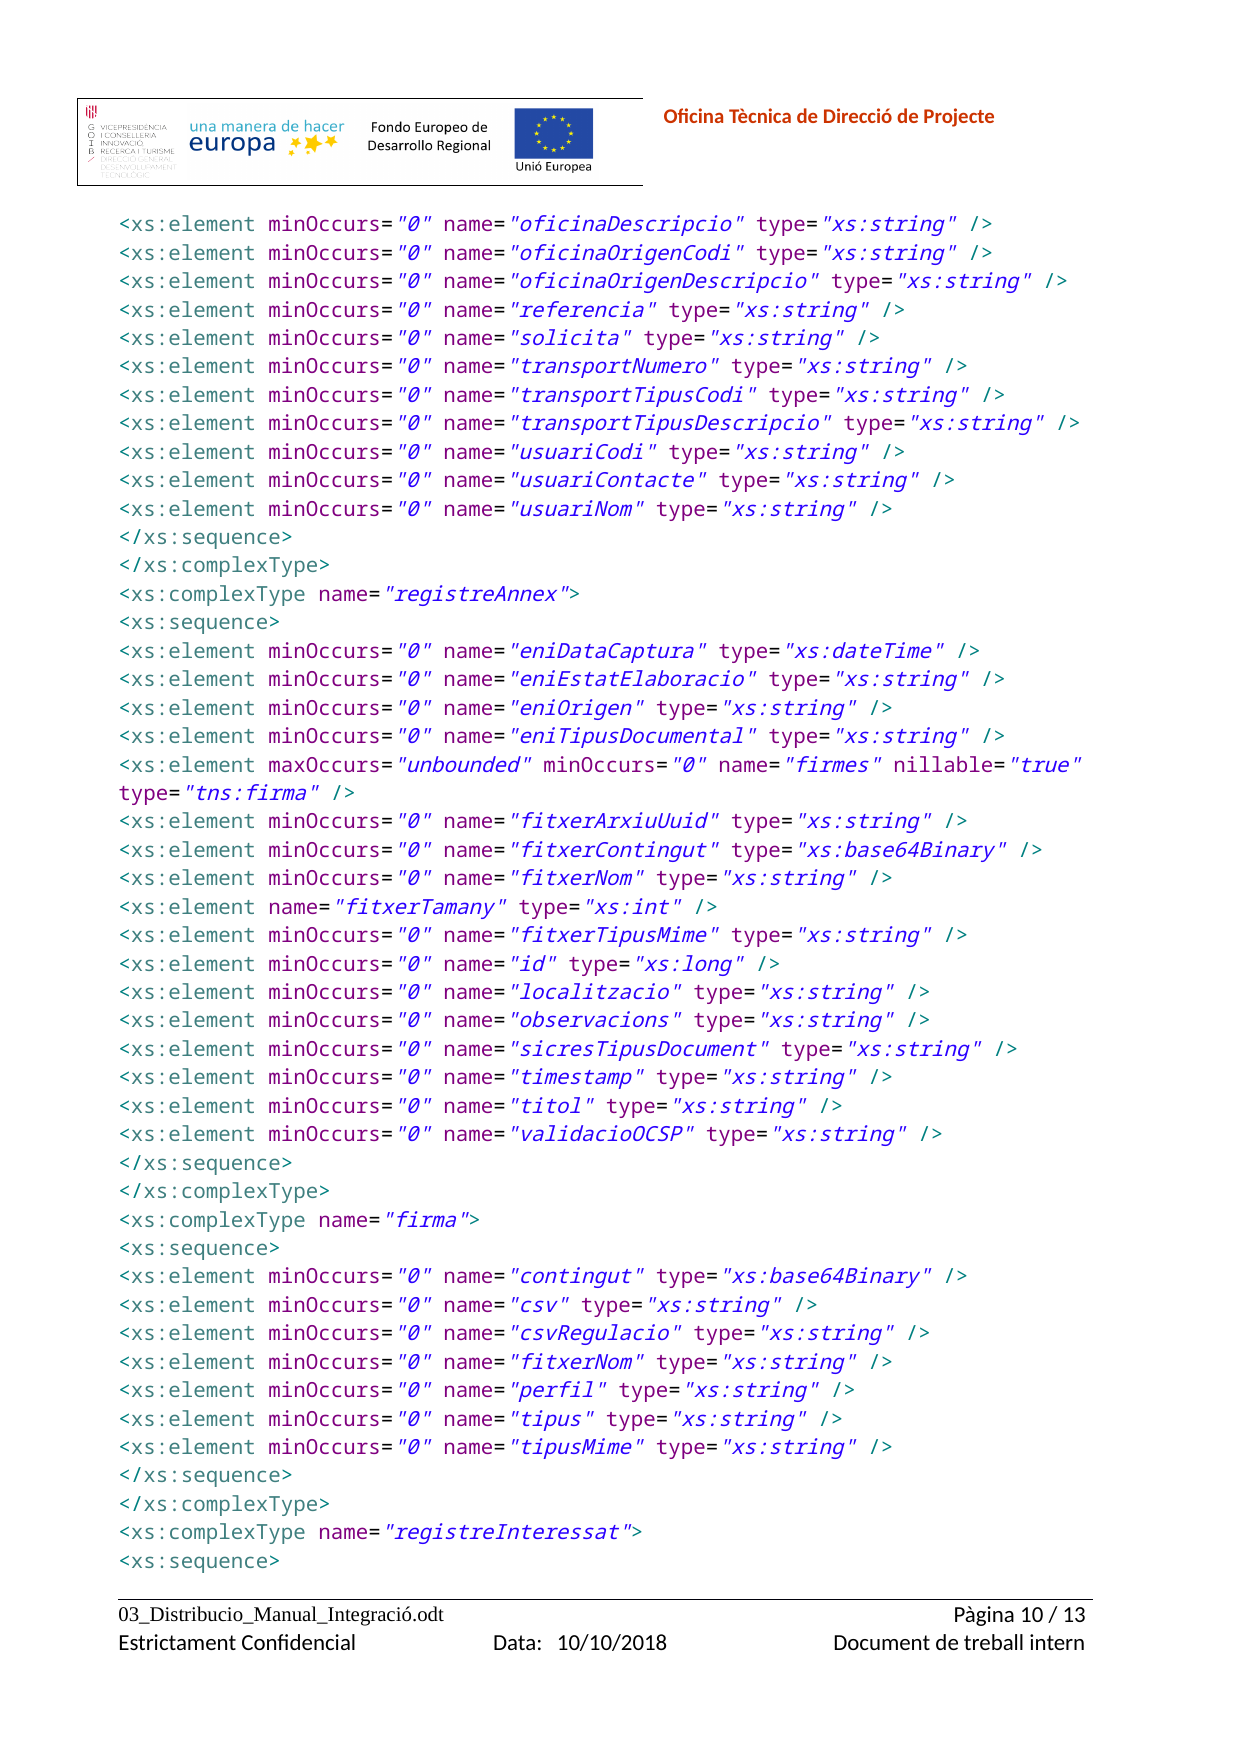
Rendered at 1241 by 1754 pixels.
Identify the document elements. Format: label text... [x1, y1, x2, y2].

text </xs:sequence> [118, 522, 1122, 551]
text <xs:complexType name="firma"> [118, 1205, 1122, 1233]
text <xs:element minOccurs="0" name="eniOrigen" type="xs:string" /> [118, 693, 1122, 721]
text <xs:element minOccurs="0" name="usuariCodi" type="xs:string" /> [118, 437, 1122, 465]
text <xs:complexType name="registreInteressat"> [118, 1517, 1122, 1546]
text <xs:element minOccurs="0" name="transportTipusCodi" type="xs:string" /> [118, 380, 1122, 408]
text <xs:element minOccurs="0" name="contingut" type="xs:base64Binary" /> [118, 1262, 1122, 1290]
text <xs:element minOccurs="0" name="transportTipusDescripcio" type="xs:string" /> [118, 408, 1122, 437]
text <xs:element minOccurs="0" name="perfil" type="xs:string" /> [118, 1375, 1122, 1404]
text <xs:element minOccurs="0" name="observacions" type="xs:string" /> [118, 1006, 1122, 1034]
text </xs:complexType> [118, 551, 1122, 579]
text <xs:element minOccurs="0" name="fitxerTipusMime" type="xs:string" /> [118, 920, 1122, 949]
text <xs:element minOccurs="0" name="oficinaDescripcio" type="xs:string" /> [118, 209, 1122, 238]
text <xs:element minOccurs="0" name="referencia" type="xs:string" /> [118, 295, 1122, 323]
text </xs:sequence> [118, 1461, 1122, 1489]
text <xs:element minOccurs="0" name="usuariContacte" type="xs:string" /> [118, 465, 1122, 494]
text </xs:complexType> [118, 1489, 1122, 1517]
text <xs:element minOccurs="0" name="sicresTipusDocument" type="xs:string" /> [118, 1034, 1122, 1062]
text <xs:element minOccurs="0" name="csvRegulacio" type="xs:string" /> [118, 1318, 1122, 1347]
text <xs:element name="fitxerTamany" type="xs:int" /> [118, 892, 1122, 920]
text <xs:element minOccurs="0" name="eniDataCaptura" type="xs:dateTime" /> [118, 636, 1122, 664]
text <xs:element minOccurs="0" name="fitxerContingut" type="xs:base64Binary" /> [118, 835, 1122, 863]
text <xs:element minOccurs="0" name="localitzacio" type="xs:string" /> [118, 977, 1122, 1006]
text <xs:element maxOccurs="unbounded" minOccurs="0" name="firmes" nillable="true" type="tns:firma" /> [118, 750, 1122, 807]
text <xs:element minOccurs="0" name="oficinaOrigenDescripcio" type="xs:string" /> [118, 266, 1122, 295]
text <xs:element minOccurs="0" name="eniEstatElaboracio" type="xs:string" /> [118, 664, 1122, 693]
text </xs:complexType> [118, 1176, 1122, 1205]
text <xs:element minOccurs="0" name="fitxerNom" type="xs:string" /> [118, 1347, 1122, 1375]
picture [187, 103, 599, 180]
text <xs:element minOccurs="0" name="validacioOCSP" type="xs:string" /> [118, 1119, 1122, 1148]
text <xs:element minOccurs="0" name="solicita" type="xs:string" /> [118, 323, 1122, 352]
text <xs:element minOccurs="0" name="csv" type="xs:string" /> [118, 1290, 1122, 1318]
text <xs:element minOccurs="0" name="tipusMime" type="xs:string" /> [118, 1432, 1122, 1461]
text <xs:sequence> [118, 1546, 1122, 1574]
text <xs:element minOccurs="0" name="timestamp" type="xs:string" /> [118, 1062, 1122, 1091]
text <xs:complexType name="registreAnnex"> [118, 579, 1122, 607]
text <xs:element minOccurs="0" name="fitxerNom" type="xs:string" /> [118, 863, 1122, 892]
text <xs:element minOccurs="0" name="fitxerArxiuUuid" type="xs:string" /> [118, 807, 1122, 835]
text <xs:sequence> [118, 607, 1122, 636]
text <xs:element minOccurs="0" name="oficinaOrigenCodi" type="xs:string" /> [118, 238, 1122, 266]
text <xs:element minOccurs="0" name="transportNumero" type="xs:string" /> [118, 352, 1122, 380]
text </xs:sequence> [118, 1148, 1122, 1176]
text <xs:sequence> [118, 1233, 1122, 1262]
picture [82, 103, 181, 180]
text <xs:element minOccurs="0" name="tipus" type="xs:string" /> [118, 1404, 1122, 1432]
text <xs:element minOccurs="0" name="eniTipusDocumental" type="xs:string" /> [118, 721, 1122, 750]
text <xs:element minOccurs="0" name="id" type="xs:long" /> [118, 949, 1122, 977]
text <xs:element minOccurs="0" name="usuariNom" type="xs:string" /> [118, 494, 1122, 522]
text <xs:element minOccurs="0" name="titol" type="xs:string" /> [118, 1091, 1122, 1119]
